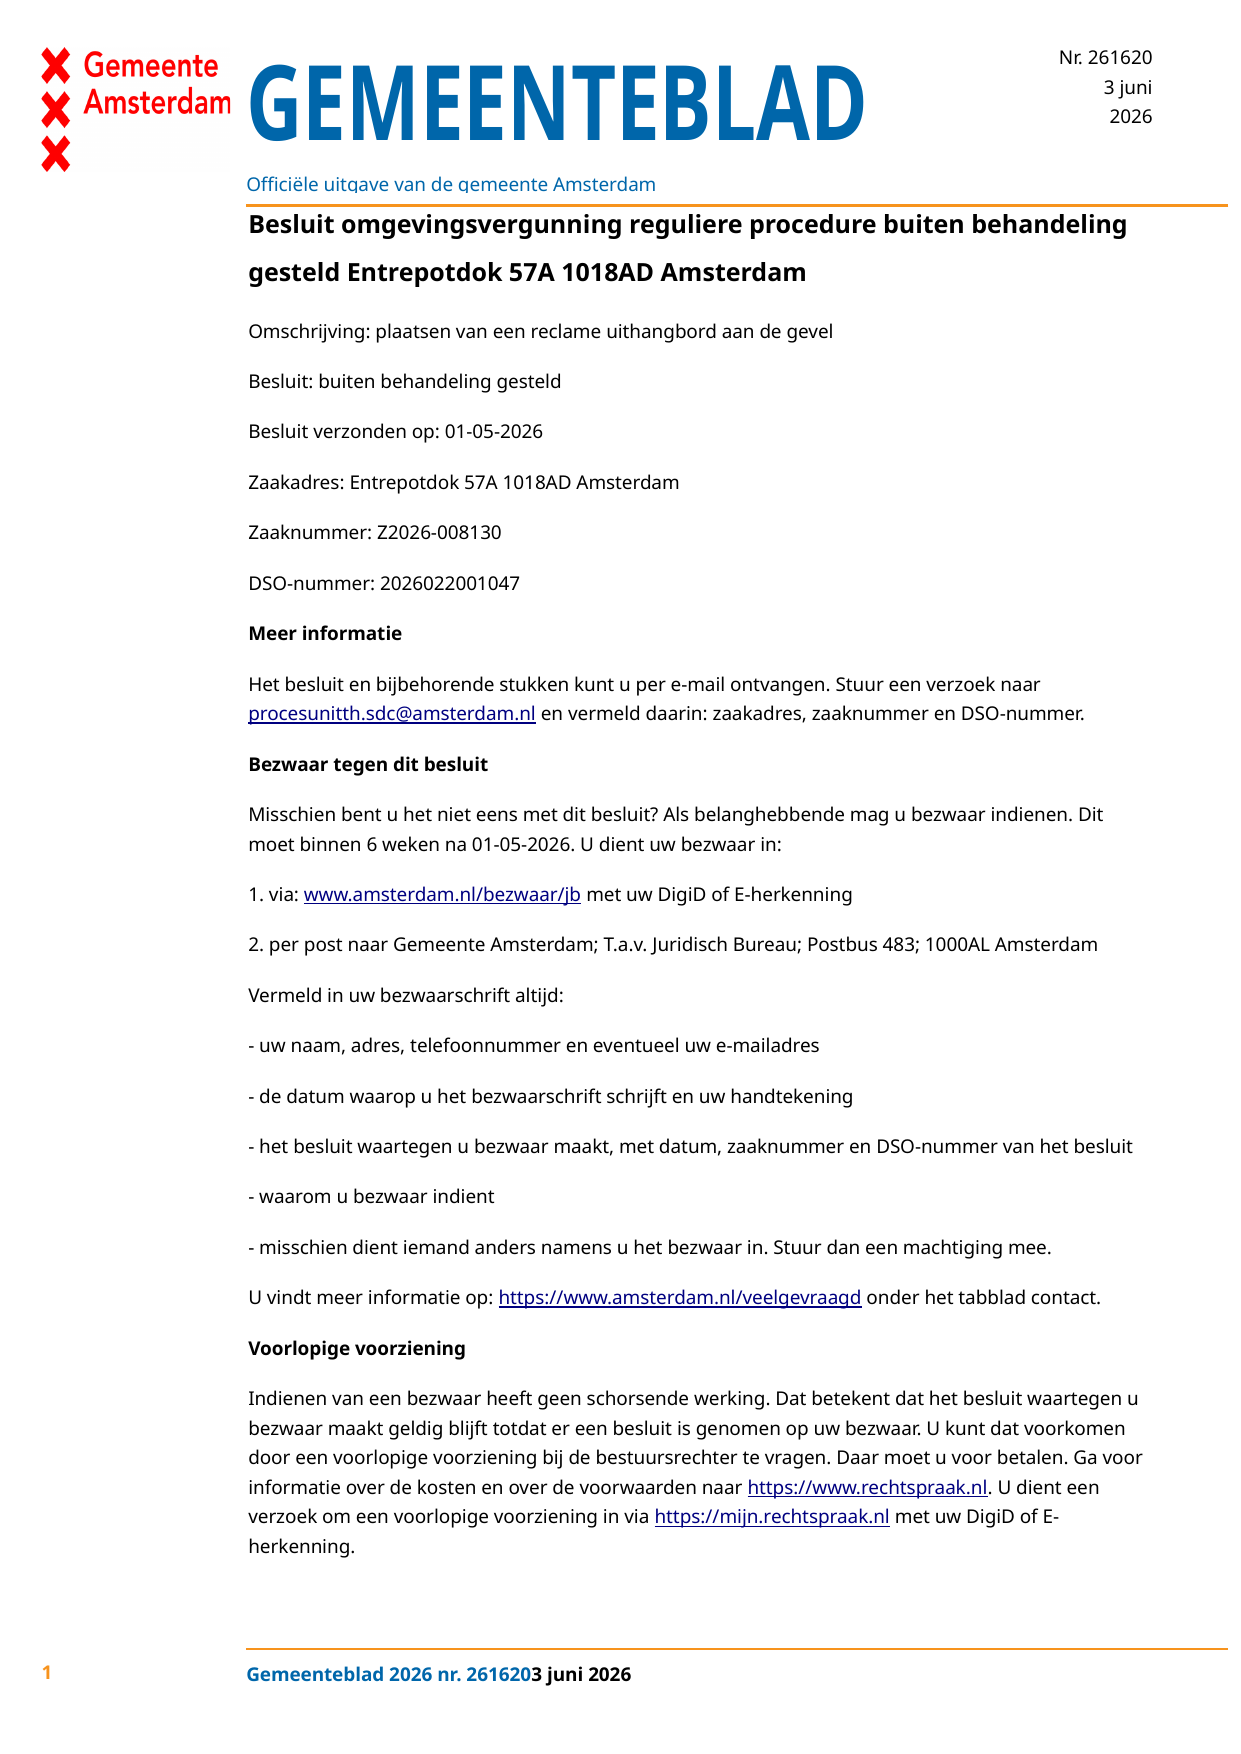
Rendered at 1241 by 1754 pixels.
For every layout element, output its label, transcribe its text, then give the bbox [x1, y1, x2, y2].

text Besluit omgevingsvergunning reguliere procedure buiten behandeling gesteld Entrepotdok 57A 1018AD Amsterdam [248, 207, 1152, 288]
text Vermeld in uw bezwaarschrift altijd: [248, 982, 1152, 1008]
text Bezwaar tegen dit besluit [248, 751, 1152, 777]
text 1. via: www.amsterdam.nl/bezwaar/jb met uw DigiD of E-herkenning [248, 881, 1152, 907]
text 2. per post naar Gemeente Amsterdam; T.a.v. Juridisch Bureau; Postbus 483; 1000AL Amsterdam [248, 932, 1152, 957]
text Misschien bent u het niet eens met dit besluit? Als belanghebbende mag u bezwaar indienen. Dit moet binnen 6 weken na 01-05-2026. U dient uw bezwaar in: [248, 801, 1152, 857]
text - misschien dient iemand anders namens u het bezwaar in. Stuur dan een machtiging mee. [248, 1234, 1152, 1260]
text Indienen van een bezwaar heeft geen schorsende werking. Dat betekent dat het besluit waartegen u bezwaar maakt geldig blijft totdat er een besluit is genomen op uw bezwaar. U kunt dat voorkomen door een voorlopige voorziening bij de bestuursrechter te vragen. Daar moet u voor betalen. Ga voor informatie over de kosten en over de voorwaarden naar https://www.rechtspraak.nl. U dient een verzoek om een voorlopige voorziening in via https://mijn.rechtspraak.nl met uw DigiD of E-herkenning. [248, 1385, 1152, 1559]
text - uw naam, adres, telefoonnummer en eventueel uw e-mailadres [248, 1032, 1152, 1058]
text - de datum waarop u het bezwaarschrift schrijft en uw handtekening [248, 1083, 1152, 1109]
text U vindt meer informatie op: https://www.amsterdam.nl/veelgevraagd onder het tabblad contact. [248, 1284, 1152, 1310]
text Zaaknummer: Z2026-008130 [248, 519, 1152, 545]
text Meer informatie [248, 620, 1152, 646]
text - waarom u bezwaar indient [248, 1184, 1152, 1209]
text DSO-nummer: 2026022001047 [248, 570, 1152, 596]
text Voorlopige voorziening [248, 1335, 1152, 1361]
picture [41, 47, 231, 172]
text Zaakadres: Entrepotdok 57A 1018AD Amsterdam [248, 469, 1152, 495]
text Besluit verzonden op: 01-05-2026 [248, 419, 1152, 444]
text Besluit: buiten behandeling gesteld [248, 368, 1152, 394]
text - het besluit waartegen u bezwaar maakt, met datum, zaaknummer en DSO-nummer van het besluit [248, 1133, 1152, 1159]
text Het besluit en bijbehorende stukken kunt u per e-mail ontvangen. Stuur een verzoek naar procesunitth.sdc@amsterdam.nl en vermeld daarin: zaakadres, zaaknummer en DSO-nummer. [248, 671, 1152, 726]
text Omschrijving: plaatsen van een reclame uithangbord aan de gevel [248, 318, 1152, 344]
